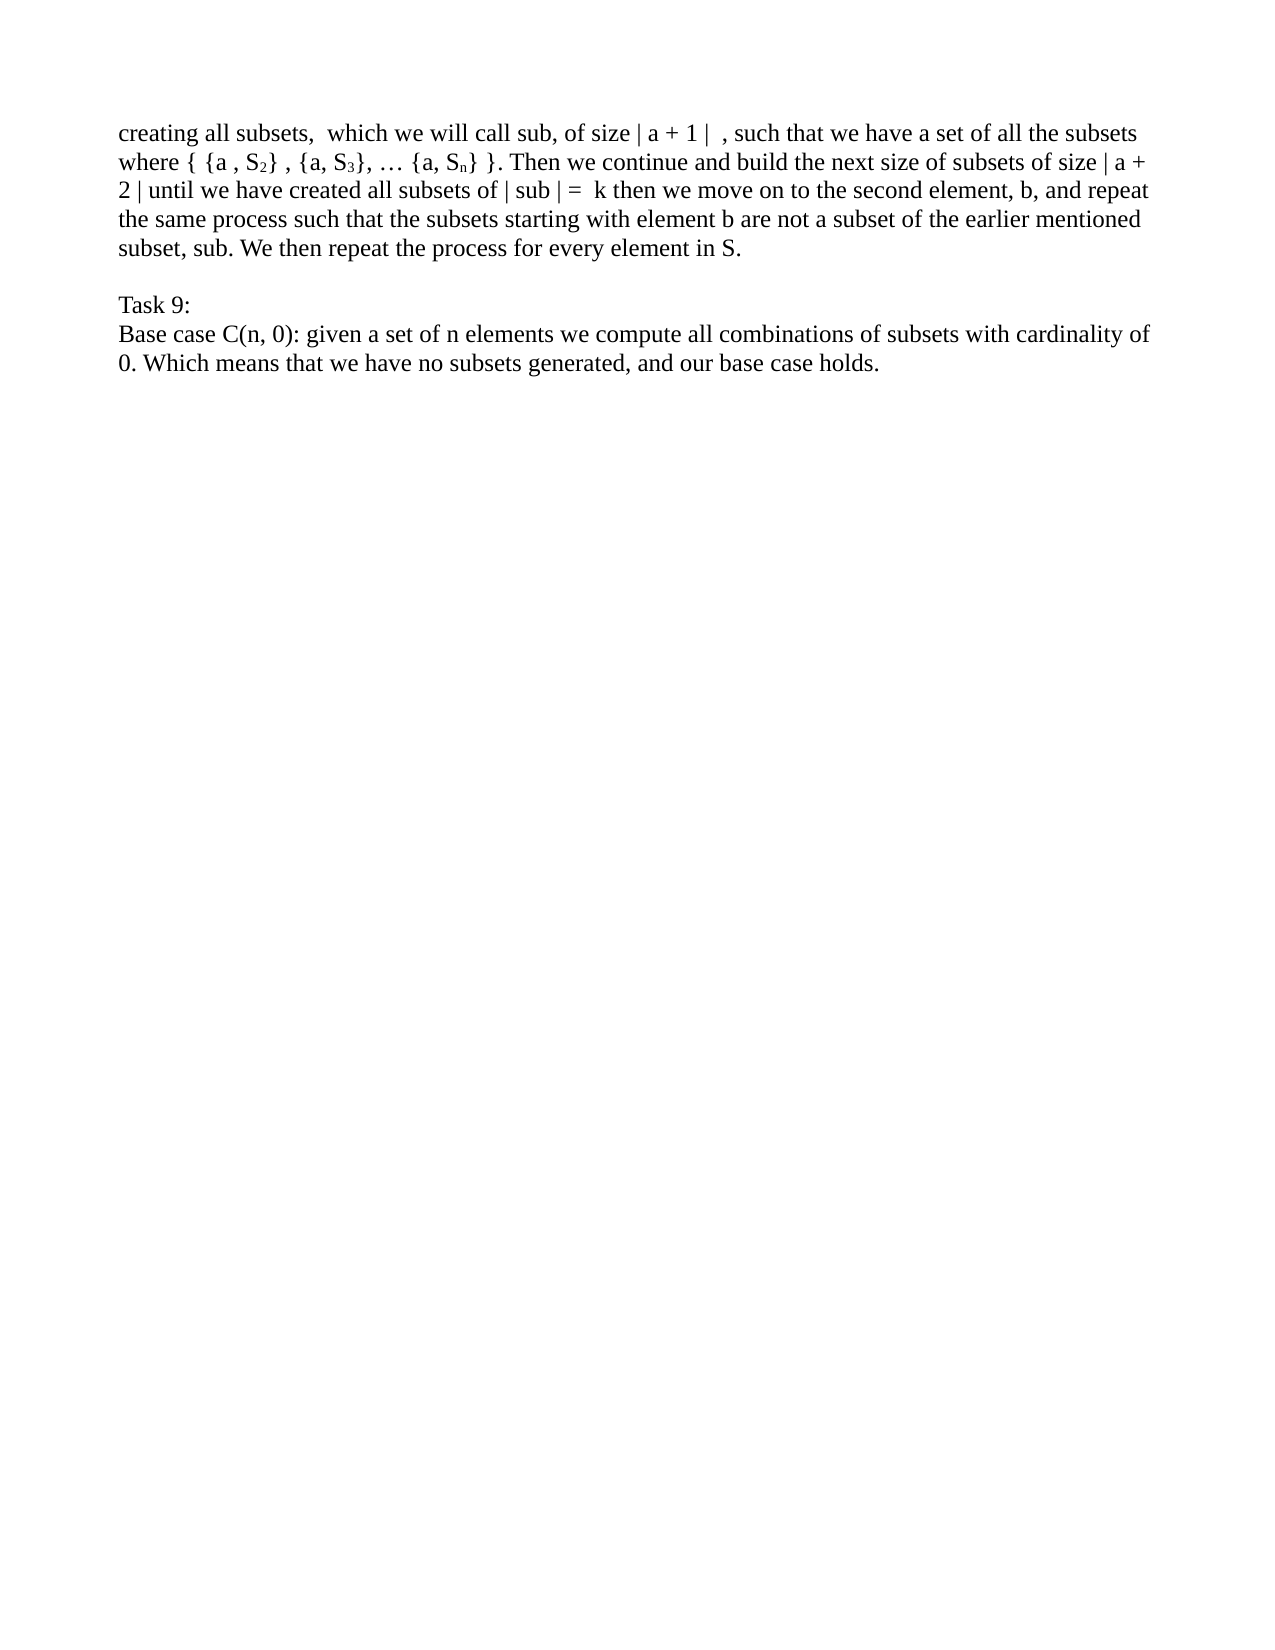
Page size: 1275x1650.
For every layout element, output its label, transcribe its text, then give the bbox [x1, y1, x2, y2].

text creating all subsets, which we will call sub, of size | a + 1 | , such that we have a set of all the subsets where { {a , S2} , {a, S3}, … {a, Sn} }. Then we continue and build the next size of subsets of size | a + 2 | until we have created all subsets of | sub | = k then we move on to the second element, b, and repeat the same process such that the subsets starting with element b are not a subset of the earlier mentioned subset, sub. We then repeat the process for every element in S. [118, 118, 1157, 262]
text Base case C(n, 0): given a set of n elements we compute all combinations of subsets with cardinality of 0. Which means that we have no subsets generated, and our base case holds. [118, 319, 1157, 377]
text Task 9: [118, 291, 1157, 319]
